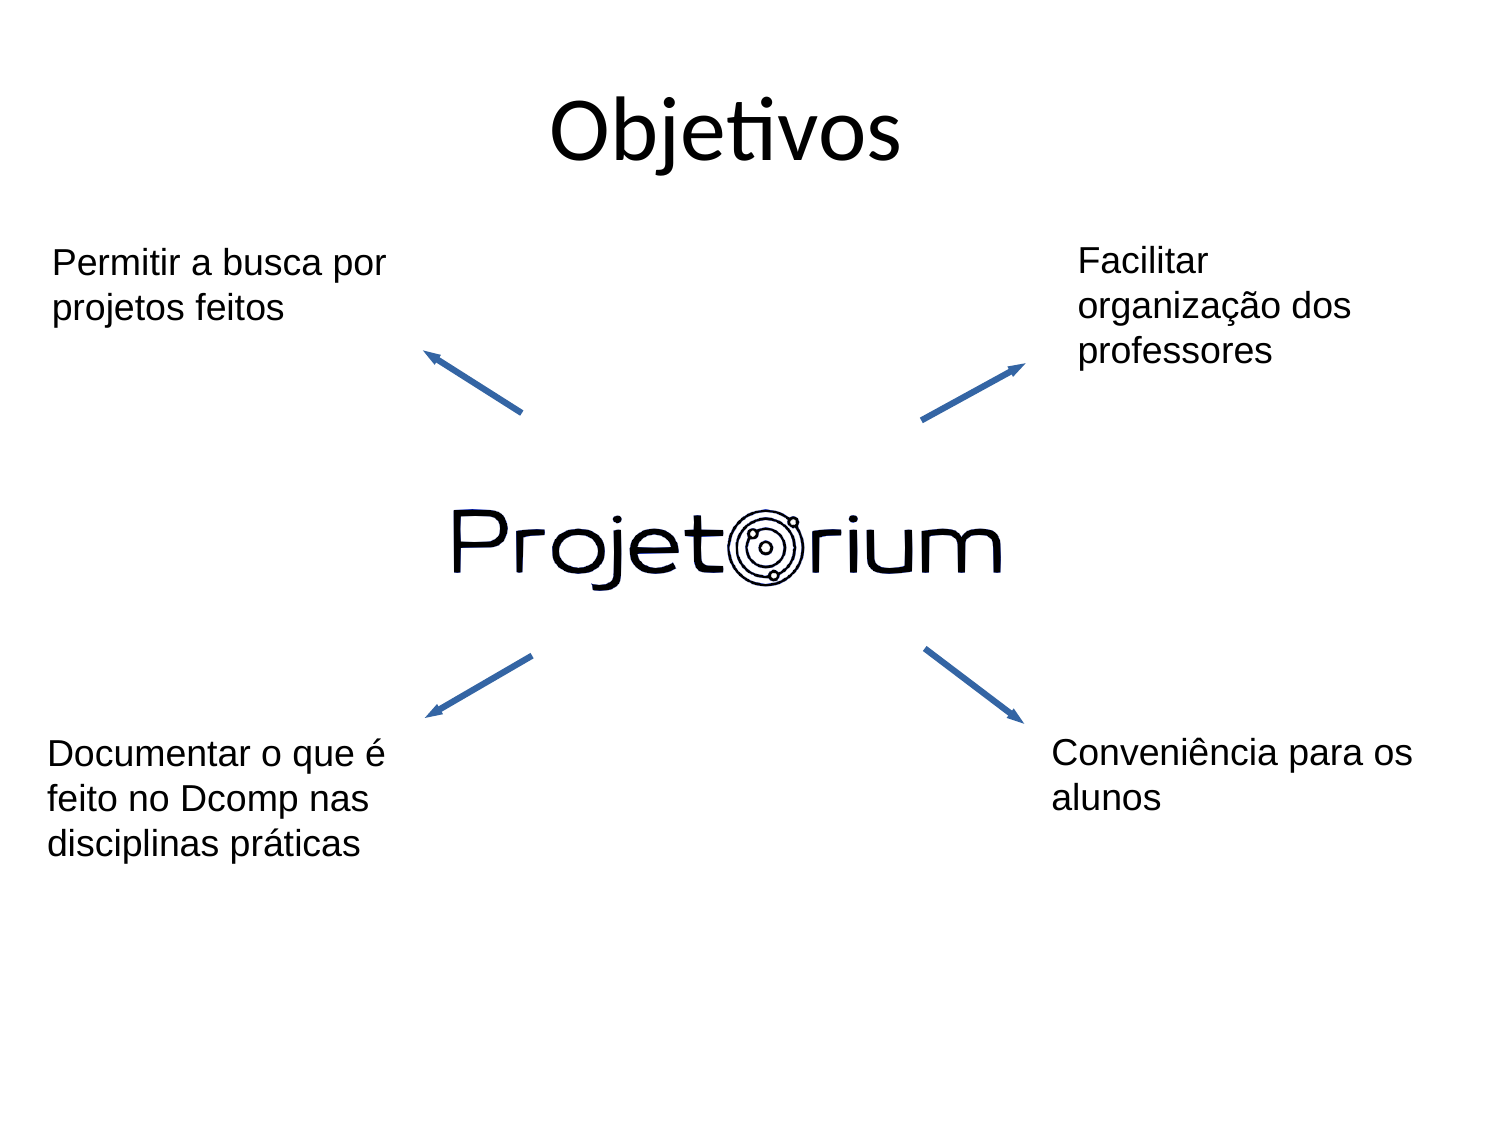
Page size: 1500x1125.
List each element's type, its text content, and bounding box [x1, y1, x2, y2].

picture [435, 423, 1026, 649]
title Objetivos [51, 30, 1402, 218]
text_box Documentar o que é feito no Dcomp nas disciplinas práticas [32, 721, 432, 872]
text_box Conveniência para os alunos [1036, 720, 1443, 826]
text_box Permitir a busca por projetos feitos [37, 230, 406, 336]
text_box Facilitar organização dos professores [1062, 228, 1374, 379]
